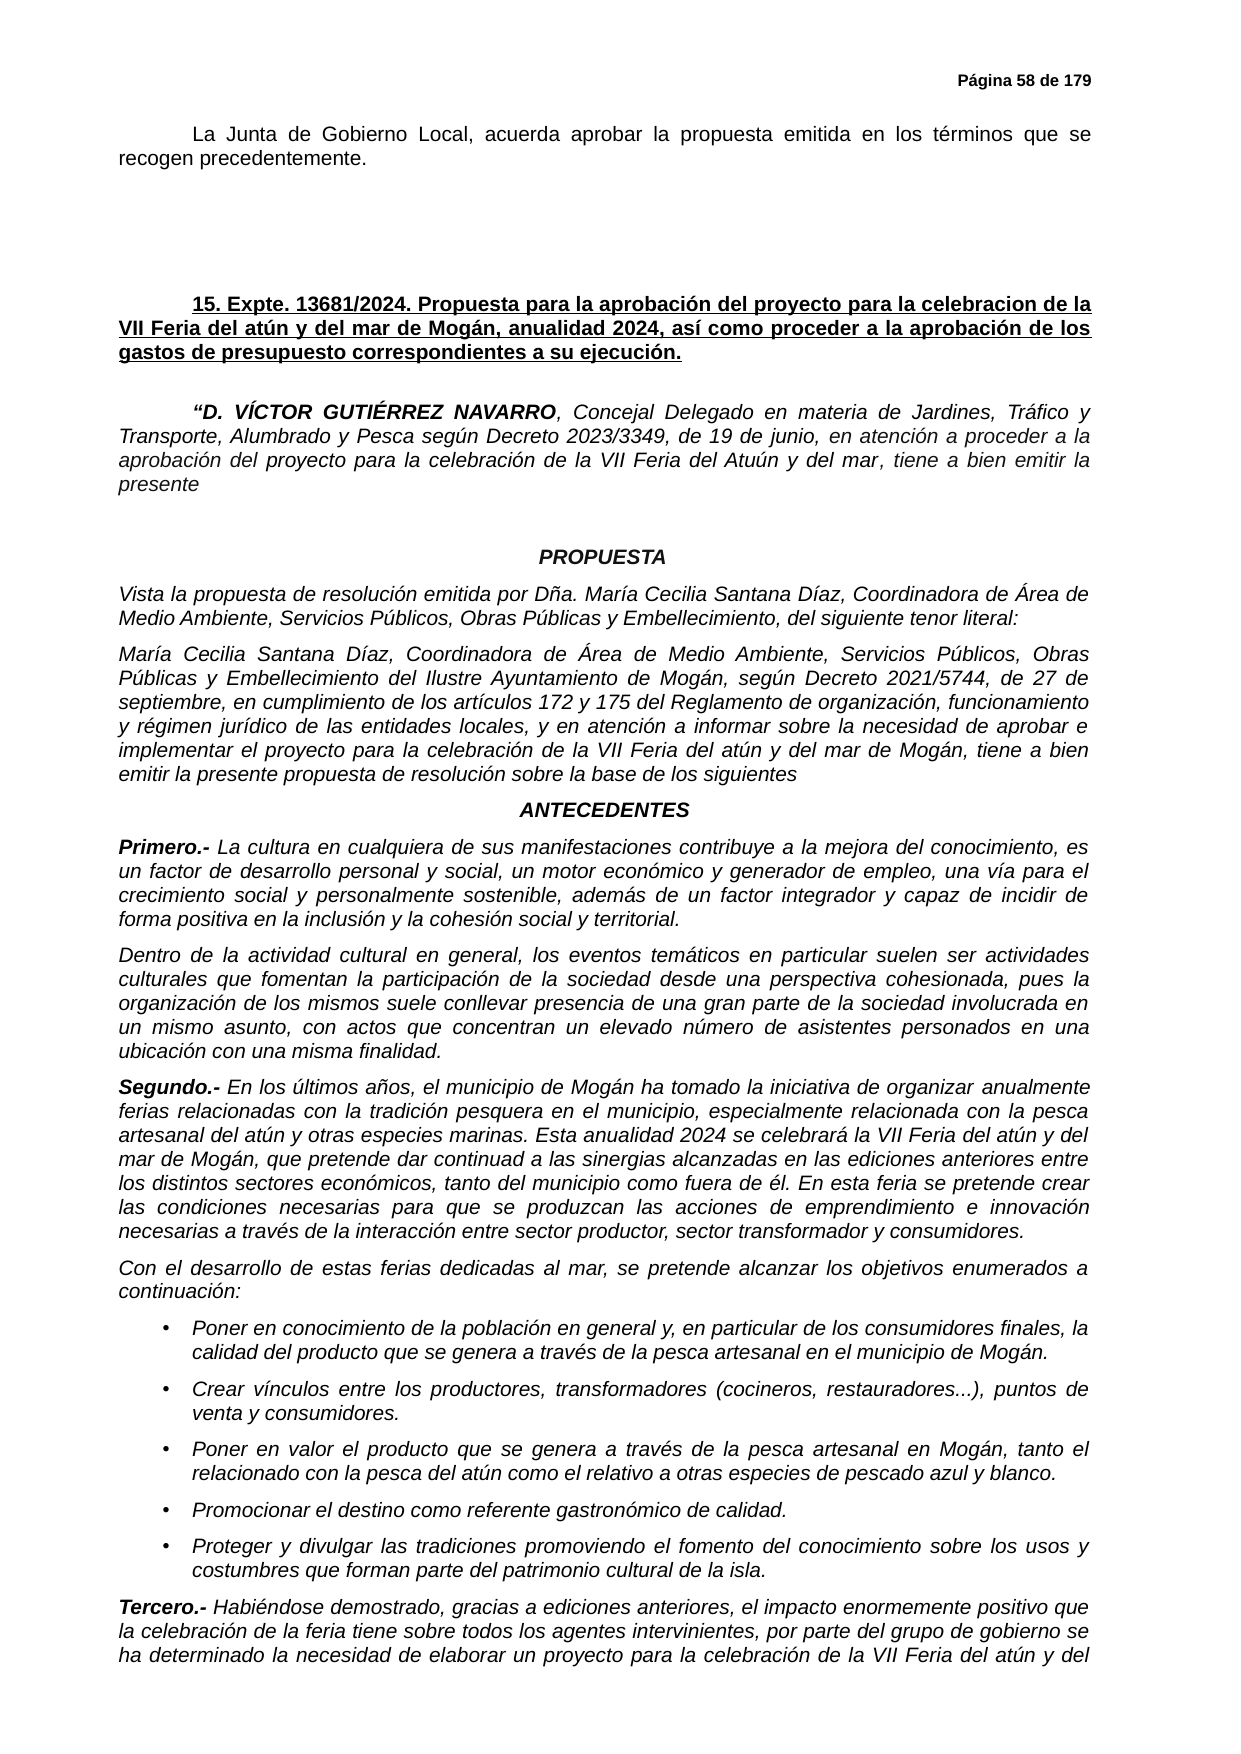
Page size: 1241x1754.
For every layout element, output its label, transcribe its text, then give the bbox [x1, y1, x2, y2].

text Con el desarrollo de estas ferias dedicadas al mar, se pretende alcanzar los objetivos enumerados a continuación: [118, 1255, 1092, 1303]
list Crear vínculos entre los productores, transformadores (cocineros, restauradores...), puntos de venta y consumidores. [162, 1376, 1092, 1424]
text La Junta de Gobierno Local, acuerda aprobar la propuesta emitida en los términos que se recogen precedentemente. [118, 122, 1092, 170]
list Promocionar el destino como referente gastronómico de calidad. [162, 1497, 1092, 1521]
list Poner en valor el producto que se genera a través de la pesca artesanal en Mogán, tanto el relacionado con la pesca del atún como el relativo a otras especies de pescado azul y blanco. [162, 1437, 1092, 1485]
text PROPUESTA [118, 545, 1092, 569]
text 15. Expte. 13681/2024. Propuesta para la aprobación del proyecto para la celebracion de la VII Feria del atún y del mar de Mogán, anualidad 2024, así como proceder a la aprobación de los [118, 292, 1092, 337]
text Primero.- La cultura en cualquiera de sus manifestaciones contribuye a la mejora del conocimiento, es un factor de desarrollo personal y social, un motor económico y generador de empleo, una vía para el crecimiento social y personalmente sostenible, además de un factor integrador y capaz de incidir de forma positiva en la inclusión y la cohesión social y territorial. [118, 834, 1092, 930]
text ANTECEDENTES [118, 798, 1092, 822]
list Proteger y divulgar las tradiciones promoviendo el fomento del conocimiento sobre los usos y costumbres que forman parte del patrimonio cultural de la isla. [162, 1534, 1092, 1582]
text María Cecilia Santana Díaz, Coordinadora de Área de Medio Ambiente, Servicios Públicos, Obras Públicas y Embellecimiento del Ilustre Ayuntamiento de Mogán, según Decreto 2021/5744, de 27 de septiembre, en cumplimiento de los artículos 172 y 175 del Reglamento de organización, funcionamiento y régimen jurídico de las entidades locales, y en atención a informar sobre la necesidad de aprobar e implementar el proyecto para la celebración de la VII Feria del atún y del mar de Mogán, tiene a bien emitir la presente propuesta de resolución sobre la base de los siguientes [118, 642, 1092, 786]
text Dentro de la actividad cultural en general, los eventos temáticos en particular suelen ser actividades culturales que fomentan la participación de la sociedad desde una perspectiva cohesionada, pues la organización de los mismos suele conllevar presencia de una gran parte de la sociedad involucrada en un mismo asunto, con actos que concentran un elevado número de asistentes personados en una ubicación con una misma finalidad. [118, 943, 1092, 1063]
list Poner en conocimiento de la población en general y, en particular de los consumidores finales, la calidad del producto que se genera a través de la pesca artesanal en el municipio de Mogán. [162, 1316, 1092, 1364]
text Segundo.- En los últimos años, el municipio de Mogán ha tomado la iniciativa de organizar anualmente ferias relacionadas con la tradición pesquera en el municipio, especialmente relacionada con la pesca artesanal del atún y otras especies marinas. Esta anualidad 2024 se celebrará la VII Feria del atún y del mar de Mogán, que pretende dar continuad a las sinergias alcanzadas en las ediciones anteriores entre los distintos sectores económicos, tanto del municipio como fuera de él. En esta feria se pretende crear las condiciones necesarias para que se produzcan las acciones de emprendimiento e innovación necesarias a través de la interacción entre sector productor, sector transformador y consumidores. [118, 1075, 1092, 1243]
text Tercero.- Habiéndose demostrado, gracias a ediciones anteriores, el impacto enormemente positivo que la celebración de la feria tiene sobre todos los agentes intervinientes, por parte del grupo de gobierno se ha determinado la necesidad de elaborar un proyecto para la celebración de la VII Feria del atún y del [118, 1594, 1092, 1666]
text gastos de presupuesto correspondientes a su ejecución. [118, 338, 1092, 364]
text Vista la propuesta de resolución emitida por Dña. María Cecilia Santana Díaz, Coordinadora de Área de Medio Ambiente, Servicios Públicos, Obras Públicas y Embellecimiento, del siguiente tenor literal: [118, 581, 1092, 629]
text “D. VÍCTOR GUTIÉRREZ NAVARRO, Concejal Delegado en materia de Jardines, Tráfico y Transporte, Alumbrado y Pesca según Decreto 2023/3349, de 19 de junio, en atención a proceder a la aprobación del proyecto para la celebración de la VII Feria del Atuún y del mar, tiene a bien emitir la presente [118, 400, 1092, 496]
